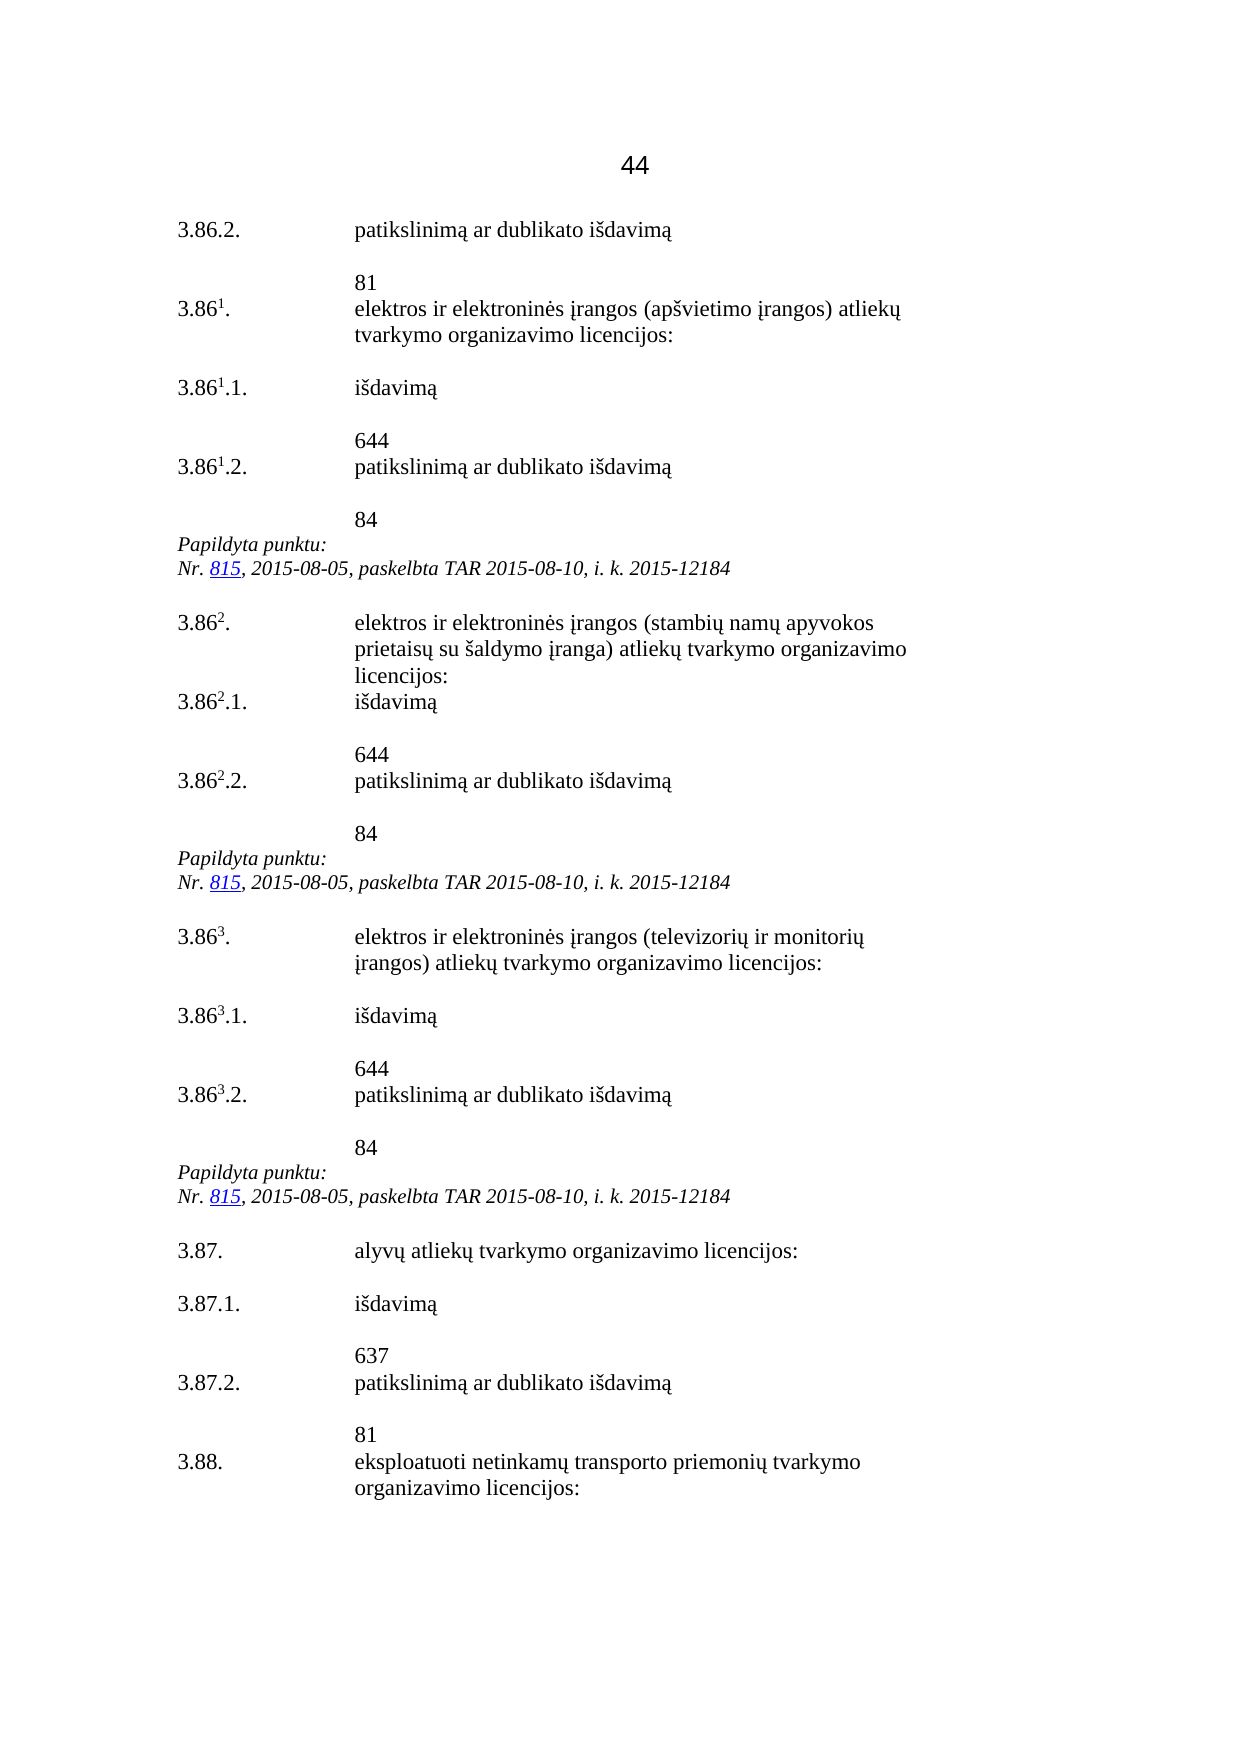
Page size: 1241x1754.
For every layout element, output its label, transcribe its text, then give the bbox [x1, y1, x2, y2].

text licencijos: [354, 662, 945, 688]
text 3.87. alyvų atliekų tvarkymo organizavimo licencijos: [177, 1237, 945, 1290]
text prietaisų su šaldymo įranga) atliekų tvarkymo organizavimo [354, 635, 945, 662]
text 3.87.2. patikslinimą ar dublikato išdavimą 81 [177, 1369, 945, 1448]
text 3.861.2. patikslinimą ar dublikato išdavimą 84 [177, 453, 945, 532]
text organizavimo licencijos: [354, 1474, 945, 1527]
text Nr. 815, 2015-08-05, paskelbta TAR 2015-08-10, i. k. 2015-12184 [177, 870, 1093, 894]
text Papildyta punktu: [177, 1160, 1093, 1184]
text įrangos) atliekų tvarkymo organizavimo licencijos: [354, 949, 945, 1002]
text 3.88. eksploatuoti netinkamų transporto priemonių tvarkymo [177, 1448, 945, 1474]
text 3.861.1. išdavimą 644 [177, 374, 945, 453]
text 3.863.2. patikslinimą ar dublikato išdavimą 84 [177, 1081, 945, 1160]
text Papildyta punktu: [177, 846, 1093, 870]
text tvarkymo organizavimo licencijos: [354, 321, 945, 374]
text 3.87.1. išdavimą 637 [177, 1290, 945, 1369]
text 3.863. elektros ir elektroninės įrangos (televizorių ir monitorių [177, 923, 945, 949]
text 3.863.1. išdavimą 644 [177, 1002, 945, 1081]
text 3.862.1. išdavimą 644 [177, 688, 945, 767]
text Nr. 815, 2015-08-05, paskelbta TAR 2015-08-10, i. k. 2015-12184 [177, 1184, 1093, 1208]
text 3.86.2. patikslinimą ar dublikato išdavimą 81 [177, 216, 945, 295]
text Papildyta punktu: [177, 532, 1093, 556]
text 3.862.2. patikslinimą ar dublikato išdavimą 84 [177, 767, 945, 846]
text 3.861. elektros ir elektroninės įrangos (apšvietimo įrangos) atliekų [177, 295, 945, 321]
text 3.862. elektros ir elektroninės įrangos (stambių namų apyvokos [177, 609, 945, 635]
text Nr. 815, 2015-08-05, paskelbta TAR 2015-08-10, i. k. 2015-12184 [177, 556, 1093, 580]
